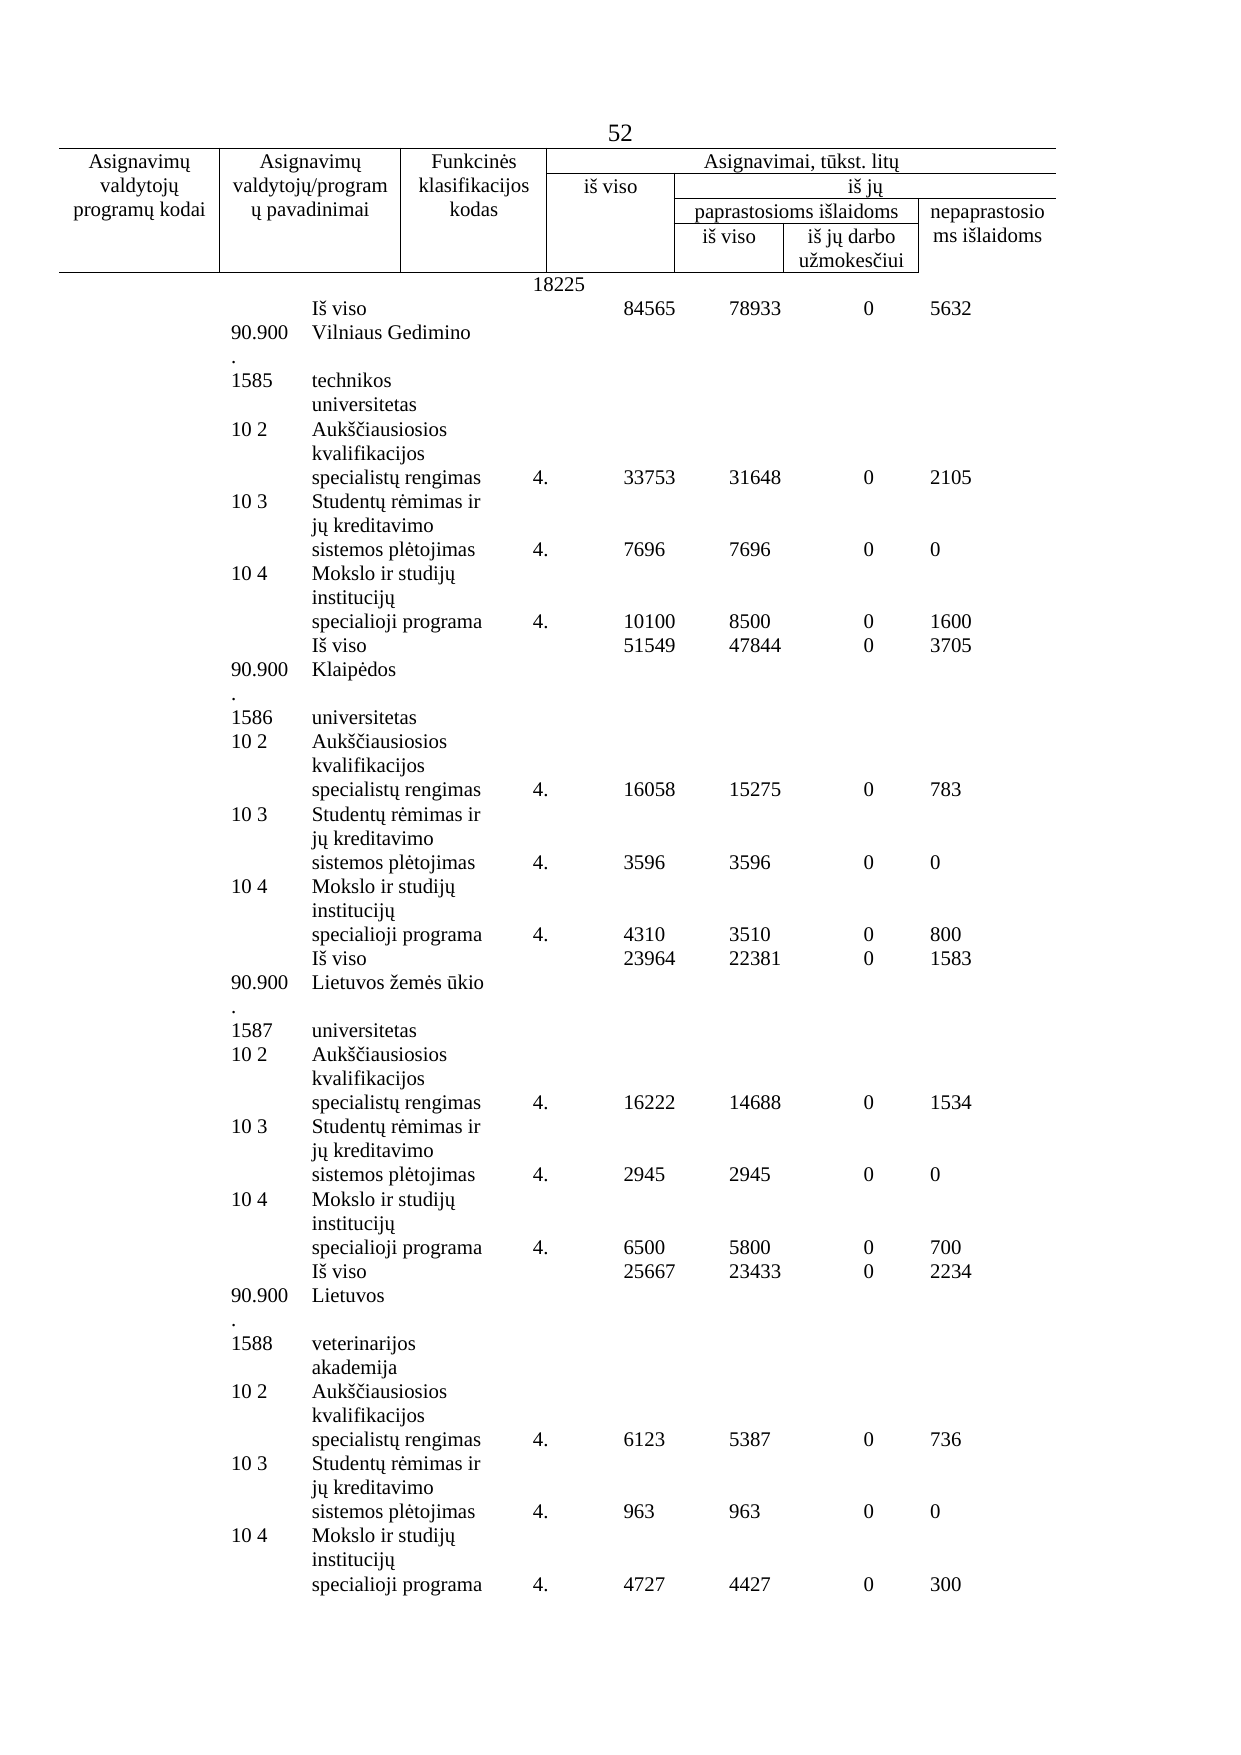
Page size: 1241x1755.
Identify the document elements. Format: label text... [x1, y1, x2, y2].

table_cell [919, 513, 1063, 537]
table_cell 10 3 [220, 1114, 300, 1138]
table_cell [612, 1186, 718, 1211]
table_cell 800 [919, 922, 1063, 946]
table_header Asignavimų valdytojų programų kodai [59, 149, 219, 272]
table_cell kvalifikacijos [300, 1066, 521, 1090]
table_cell [59, 320, 219, 368]
table_cell 51549 [612, 633, 718, 657]
table_cell [59, 1283, 219, 1331]
table_cell 5800 [718, 1235, 852, 1259]
table_cell 84565 [612, 296, 718, 320]
table_cell [612, 826, 718, 849]
table_cell [919, 1548, 1063, 1571]
table_cell Klaipėdos [300, 657, 521, 705]
table_cell 736 [919, 1427, 1063, 1451]
table_cell [718, 1379, 852, 1403]
table_cell [59, 1355, 219, 1379]
table_cell [852, 753, 919, 777]
table_cell [852, 585, 919, 609]
table_cell 33753 [612, 465, 718, 489]
table_cell [718, 1138, 852, 1162]
table_cell [718, 441, 852, 464]
table_cell jų kreditavimo [300, 1475, 521, 1499]
table_cell [59, 922, 219, 946]
table_cell 16222 [612, 1090, 718, 1114]
table_cell [59, 368, 219, 392]
table_cell [521, 1018, 612, 1042]
table_cell jų kreditavimo [300, 1138, 521, 1162]
table_cell [919, 801, 1063, 826]
table_cell 1587 [220, 1018, 300, 1042]
table_cell [919, 1114, 1063, 1138]
table_cell [919, 657, 1063, 705]
table_cell [919, 1018, 1063, 1042]
table_cell Aukščiausiosios [300, 729, 521, 753]
table_cell [59, 633, 219, 657]
table_cell institucijų [300, 1548, 521, 1571]
table_cell [59, 273, 219, 296]
table_cell [521, 1331, 612, 1355]
table_cell universitetas [300, 705, 521, 729]
table_cell [852, 1186, 919, 1211]
table_cell [852, 826, 919, 849]
table_cell [612, 970, 718, 1018]
table_cell jų kreditavimo [300, 826, 521, 849]
table_cell [919, 393, 1063, 416]
table_cell institucijų [300, 585, 521, 609]
table_cell [718, 1042, 852, 1066]
table_cell 47844 [718, 633, 852, 657]
table_cell [612, 657, 718, 705]
table_cell specialioji programa [300, 922, 521, 946]
table_cell [718, 1523, 852, 1547]
table_cell technikos [300, 368, 521, 392]
table_cell [852, 1548, 919, 1571]
table_cell 90.900. [220, 657, 300, 705]
table_cell [919, 1451, 1063, 1475]
table_cell [718, 1451, 852, 1475]
table_cell [612, 320, 718, 368]
table_cell [718, 273, 852, 296]
table_cell iš jų [675, 174, 1056, 198]
table_cell [521, 729, 612, 753]
table_cell [852, 1018, 919, 1042]
table_cell [59, 1066, 219, 1090]
table_cell [718, 1331, 852, 1355]
table_cell jų kreditavimo [300, 513, 521, 537]
table_cell Mokslo ir studijų [300, 874, 521, 898]
table_cell [852, 1066, 919, 1090]
table_cell [220, 753, 300, 777]
table_cell [521, 1548, 612, 1571]
table_cell [220, 513, 300, 537]
table_cell [220, 1138, 300, 1162]
table_cell Studentų rėmimas ir [300, 1114, 521, 1138]
table_cell 10 4 [220, 561, 300, 585]
table_cell [718, 1186, 852, 1211]
table_cell [521, 1186, 612, 1211]
table_cell [852, 1451, 919, 1475]
table_cell [220, 1259, 300, 1283]
table_cell 0 [919, 537, 1063, 561]
table_cell [220, 633, 300, 657]
table_cell [852, 1114, 919, 1138]
table_cell 3510 [718, 922, 852, 946]
table_cell 10 4 [220, 1523, 300, 1547]
table_cell [852, 705, 919, 729]
table_cell 18225 [521, 273, 612, 296]
table_cell [612, 729, 718, 753]
table_cell 25667 [612, 1259, 718, 1283]
table_cell 7696 [718, 537, 852, 561]
table_cell [718, 368, 852, 392]
table_cell sistemos plėtojimas [300, 1499, 521, 1523]
table_cell [919, 320, 1063, 368]
table_cell [220, 537, 300, 561]
table_cell 90.900. [220, 1283, 300, 1331]
table_cell [718, 1403, 852, 1427]
table_cell [59, 513, 219, 537]
table_cell iš viso [675, 224, 783, 272]
table_cell 4. [521, 1571, 612, 1596]
table_cell [852, 1042, 919, 1066]
table_cell [718, 393, 852, 416]
table_cell 0 [852, 778, 919, 801]
table_cell [220, 946, 300, 970]
table_cell [59, 561, 219, 585]
table_cell 14688 [718, 1090, 852, 1114]
table_cell 700 [919, 1235, 1063, 1259]
table_cell [59, 1042, 219, 1066]
table_cell [612, 1018, 718, 1042]
table_cell 4. [521, 778, 612, 801]
table_cell [612, 1548, 718, 1571]
table_cell [852, 1403, 919, 1427]
table_cell [612, 416, 718, 441]
table_cell 2234 [919, 1259, 1063, 1283]
table_cell 0 [919, 1163, 1063, 1186]
table_cell [612, 874, 718, 898]
table_cell [59, 898, 219, 922]
table_cell [612, 1379, 718, 1403]
table_header Funkcinės klasifikacijos kodas [401, 149, 546, 272]
table_cell [521, 874, 612, 898]
table_cell 0 [852, 1090, 919, 1114]
table_cell [718, 561, 852, 585]
table_cell [612, 585, 718, 609]
table_cell [718, 826, 852, 849]
table_cell 2945 [718, 1163, 852, 1186]
table_cell Aukščiausiosios [300, 1042, 521, 1066]
table_cell [612, 1523, 718, 1547]
table_cell 963 [612, 1499, 718, 1523]
table_cell [59, 585, 219, 609]
table_cell [220, 850, 300, 874]
table_cell 0 [852, 922, 919, 946]
table_cell [1056, 223, 1063, 272]
table_cell [718, 489, 852, 513]
table_cell 10 4 [220, 874, 300, 898]
table_cell 4. [521, 609, 612, 633]
table_cell [612, 801, 718, 826]
table_cell [919, 1066, 1063, 1090]
table_cell [59, 801, 219, 826]
table_cell [59, 1114, 219, 1138]
table_cell [521, 585, 612, 609]
table_cell 10 2 [220, 729, 300, 753]
table_cell [59, 753, 219, 777]
table_header Asignavimų valdytojų/programų pavadinimai [220, 149, 400, 272]
table_cell [220, 1499, 300, 1523]
table_cell [59, 609, 219, 633]
table_cell sistemos plėtojimas [300, 1163, 521, 1186]
table_cell 0 [852, 465, 919, 489]
table_cell 0 [919, 850, 1063, 874]
table_cell [59, 850, 219, 874]
table_cell [852, 513, 919, 537]
table_cell [612, 1114, 718, 1138]
table_cell [521, 296, 612, 320]
table_cell [852, 561, 919, 585]
table_cell [220, 778, 300, 801]
table_cell iš jų darbo užmokesčiui [784, 224, 918, 272]
table_cell [919, 1403, 1063, 1427]
table_cell 4. [521, 1163, 612, 1186]
table_cell 4. [521, 465, 612, 489]
table_cell [220, 393, 300, 416]
table_cell [521, 1523, 612, 1547]
table_cell [718, 1066, 852, 1090]
table_cell 0 [852, 537, 919, 561]
table_cell [612, 1451, 718, 1475]
table_cell 4. [521, 1090, 612, 1114]
table_cell [521, 1114, 612, 1138]
table_cell 78933 [718, 296, 852, 320]
table_cell [852, 1331, 919, 1355]
table_cell [59, 537, 219, 561]
table_cell [59, 1138, 219, 1162]
table_cell [59, 1259, 219, 1283]
table_cell [612, 1403, 718, 1427]
table_cell [59, 826, 219, 849]
table_cell [521, 368, 612, 392]
table_cell Vilniaus Gedimino [300, 320, 521, 368]
table_cell [718, 585, 852, 609]
table_cell [718, 705, 852, 729]
table_cell [220, 1211, 300, 1234]
table_cell [852, 393, 919, 416]
table_cell [59, 1427, 219, 1451]
table_cell specialioji programa [300, 1571, 521, 1596]
table_cell [220, 273, 300, 296]
table_cell Studentų rėmimas ir [300, 1451, 521, 1475]
table_cell [612, 513, 718, 537]
table_cell 1586 [220, 705, 300, 729]
table_cell [220, 1090, 300, 1114]
table_cell [521, 1379, 612, 1403]
table_cell [612, 898, 718, 922]
table_cell Studentų rėmimas ir [300, 489, 521, 513]
table_cell [521, 1451, 612, 1475]
table_cell [919, 729, 1063, 753]
table_cell 4. [521, 1427, 612, 1451]
table_cell [852, 801, 919, 826]
table_cell [59, 657, 219, 705]
table_cell [220, 609, 300, 633]
table_cell 963 [718, 1499, 852, 1523]
table_cell [1056, 198, 1063, 223]
table_cell 10 2 [220, 1042, 300, 1066]
table_cell [59, 489, 219, 513]
table_cell iš viso [547, 174, 674, 272]
table_cell [718, 416, 852, 441]
table_cell 4. [521, 1499, 612, 1523]
table_cell [612, 1475, 718, 1499]
table_cell [852, 1475, 919, 1499]
table_cell 2105 [919, 465, 1063, 489]
table_cell [612, 1211, 718, 1234]
table_cell [521, 657, 612, 705]
table_cell [521, 1403, 612, 1427]
table_cell [220, 296, 300, 320]
table_cell 4310 [612, 922, 718, 946]
table_cell [612, 705, 718, 729]
table_cell 0 [852, 1427, 919, 1451]
table_cell [59, 1403, 219, 1427]
table_cell 10100 [612, 609, 718, 633]
table_cell [919, 705, 1063, 729]
table_cell 783 [919, 778, 1063, 801]
table_cell [919, 1211, 1063, 1234]
table_cell [612, 1331, 718, 1355]
table_cell [59, 1090, 219, 1114]
table_cell [919, 970, 1063, 1018]
table_cell [220, 898, 300, 922]
table_cell [59, 1186, 219, 1211]
table_cell [919, 898, 1063, 922]
table_cell [521, 561, 612, 585]
table_cell [919, 1355, 1063, 1379]
table_cell 5387 [718, 1427, 852, 1451]
table_cell Mokslo ir studijų [300, 561, 521, 585]
table_cell 10 4 [220, 1186, 300, 1211]
table_cell 8500 [718, 609, 852, 633]
table_cell [612, 273, 718, 296]
table_cell [521, 946, 612, 970]
table_cell [220, 1427, 300, 1451]
table_cell [919, 585, 1063, 609]
table_cell [521, 1259, 612, 1283]
table_cell [220, 441, 300, 464]
table_cell [521, 393, 612, 416]
table_cell [852, 874, 919, 898]
table_cell Iš viso [300, 296, 521, 320]
table_cell [220, 826, 300, 849]
table_cell [919, 1042, 1063, 1066]
table_cell [220, 585, 300, 609]
table_cell [718, 1283, 852, 1331]
table_cell [220, 465, 300, 489]
table_cell Studentų rėmimas ir [300, 801, 521, 826]
table_cell Iš viso [300, 1259, 521, 1283]
table_cell 0 [852, 946, 919, 970]
table_cell [919, 1331, 1063, 1355]
table_cell [521, 489, 612, 513]
table_cell 4427 [718, 1571, 852, 1596]
table_cell [220, 1163, 300, 1186]
table_cell [919, 1283, 1063, 1331]
table_cell [220, 1475, 300, 1499]
table_cell [919, 441, 1063, 464]
table_cell [852, 441, 919, 464]
table_cell [59, 296, 219, 320]
table_cell [59, 1379, 219, 1403]
table_cell Iš viso [300, 633, 521, 657]
table_cell [521, 1283, 612, 1331]
table_cell 90.900. [220, 970, 300, 1018]
table_cell [521, 753, 612, 777]
table_cell kvalifikacijos [300, 1403, 521, 1427]
table_cell nepaprastosioms išlaidoms [919, 199, 1056, 272]
table_cell universitetas [300, 1018, 521, 1042]
table_cell [59, 874, 219, 898]
table_cell 3596 [718, 850, 852, 874]
table_cell [718, 1355, 852, 1379]
table_cell [919, 1379, 1063, 1403]
table_cell sistemos plėtojimas [300, 537, 521, 561]
table_cell Mokslo ir studijų [300, 1186, 521, 1211]
table_cell [59, 970, 219, 1018]
table_cell institucijų [300, 898, 521, 922]
table_cell 10 3 [220, 489, 300, 513]
table_cell 10 2 [220, 416, 300, 441]
table_cell [59, 1331, 219, 1355]
table_cell [718, 1475, 852, 1499]
table_cell [718, 1114, 852, 1138]
table_cell [59, 416, 219, 441]
table_cell 0 [852, 1499, 919, 1523]
table_cell 1585 [220, 368, 300, 392]
table_cell 10 3 [220, 1451, 300, 1475]
table_cell [59, 705, 219, 729]
table_cell 0 [852, 1259, 919, 1283]
table_cell [852, 729, 919, 753]
table_cell kvalifikacijos [300, 441, 521, 464]
table_cell Aukščiausiosios [300, 1379, 521, 1403]
table_cell 22381 [718, 946, 852, 970]
table_cell [919, 1138, 1063, 1162]
table_cell [521, 1138, 612, 1162]
table_cell [59, 1211, 219, 1234]
table_cell [521, 1066, 612, 1090]
table_cell [220, 1066, 300, 1090]
table_cell [612, 753, 718, 777]
table_cell [718, 874, 852, 898]
table_cell 0 [852, 1571, 919, 1596]
table_cell [612, 368, 718, 392]
table_cell 4. [521, 922, 612, 946]
table_cell [718, 753, 852, 777]
table_cell [220, 922, 300, 946]
table_cell [521, 801, 612, 826]
table_cell [521, 416, 612, 441]
table_cell [521, 826, 612, 849]
table_cell [59, 465, 219, 489]
table_cell [59, 946, 219, 970]
table_cell 3596 [612, 850, 718, 874]
table_cell [718, 1211, 852, 1234]
table_cell [612, 1355, 718, 1379]
table_cell [521, 1355, 612, 1379]
table_cell [718, 320, 852, 368]
table_cell [852, 970, 919, 1018]
table_cell [612, 1042, 718, 1066]
table_cell 0 [852, 1235, 919, 1259]
table_cell [852, 1523, 919, 1547]
table_cell [220, 1235, 300, 1259]
table_cell [59, 1018, 219, 1042]
table_cell [612, 393, 718, 416]
table_cell [718, 970, 852, 1018]
table_cell [718, 801, 852, 826]
table_cell veterinarijos [300, 1331, 521, 1355]
table_cell 0 [852, 609, 919, 633]
table_cell [521, 970, 612, 1018]
table_cell [220, 1355, 300, 1379]
table_cell [612, 561, 718, 585]
table_cell [612, 441, 718, 464]
table_cell [612, 1138, 718, 1162]
table_header Asignavimai, tūkst. litų [547, 149, 1056, 173]
table_cell [1056, 173, 1063, 198]
table_cell 300 [919, 1571, 1063, 1596]
table_cell Aukščiausiosios [300, 416, 521, 441]
table_cell [852, 1283, 919, 1331]
table_cell [852, 1211, 919, 1234]
table_cell kvalifikacijos [300, 753, 521, 777]
table_cell specialistų rengimas [300, 1427, 521, 1451]
table_cell 23433 [718, 1259, 852, 1283]
table_cell [59, 1571, 219, 1596]
table_cell [521, 1042, 612, 1066]
table_cell [919, 826, 1063, 849]
table_cell 6123 [612, 1427, 718, 1451]
table_cell 10 3 [220, 801, 300, 826]
table_cell 10 2 [220, 1379, 300, 1403]
table_cell 16058 [612, 778, 718, 801]
table_cell [59, 1475, 219, 1499]
table_cell 0 [852, 850, 919, 874]
table_cell [919, 1523, 1063, 1547]
table_cell [521, 1475, 612, 1499]
table_cell 90.900. [220, 320, 300, 368]
table_cell 1534 [919, 1090, 1063, 1114]
table_cell [220, 1403, 300, 1427]
table_cell specialioji programa [300, 1235, 521, 1259]
table_cell [919, 416, 1063, 441]
table_cell 4. [521, 850, 612, 874]
table_cell [59, 778, 219, 801]
table_cell specialistų rengimas [300, 1090, 521, 1114]
table_cell [59, 1548, 219, 1571]
table_cell [612, 489, 718, 513]
table_cell [612, 1066, 718, 1090]
table_cell Lietuvos [300, 1283, 521, 1331]
table_cell [59, 1523, 219, 1547]
table_cell 2945 [612, 1163, 718, 1186]
table_cell specialistų rengimas [300, 778, 521, 801]
table_cell [852, 416, 919, 441]
table_cell [919, 368, 1063, 392]
table_cell 5632 [919, 296, 1063, 320]
table_cell 0 [852, 296, 919, 320]
table_cell [718, 513, 852, 537]
table_cell [852, 1138, 919, 1162]
table_cell [852, 1379, 919, 1403]
table_cell 0 [852, 633, 919, 657]
table_cell [919, 272, 1063, 296]
table_cell 0 [852, 1163, 919, 1186]
table_cell [919, 561, 1063, 585]
table_header [1056, 148, 1063, 173]
table_cell [852, 368, 919, 392]
table_cell [852, 320, 919, 368]
table_cell [919, 1475, 1063, 1499]
table_cell [718, 1018, 852, 1042]
table_cell [521, 1211, 612, 1234]
table_cell Lietuvos žemės ūkio [300, 970, 521, 1018]
table_cell [919, 1186, 1063, 1211]
table_cell [300, 273, 521, 296]
table_cell [59, 1163, 219, 1186]
table_cell Mokslo ir studijų [300, 1523, 521, 1547]
table_cell [521, 898, 612, 922]
table_cell [718, 898, 852, 922]
table_cell specialioji programa [300, 609, 521, 633]
table_cell 6500 [612, 1235, 718, 1259]
table_cell [521, 441, 612, 464]
table_cell institucijų [300, 1211, 521, 1234]
table_cell 7696 [612, 537, 718, 561]
table_cell specialistų rengimas [300, 465, 521, 489]
table_cell akademija [300, 1355, 521, 1379]
table_cell [521, 513, 612, 537]
table_cell [852, 489, 919, 513]
table_cell [59, 1451, 219, 1475]
table_cell paprastosioms išlaidoms [675, 199, 918, 223]
table_cell [59, 729, 219, 753]
table_cell 3705 [919, 633, 1063, 657]
table_cell [718, 657, 852, 705]
table_cell 4. [521, 1235, 612, 1259]
table_cell [59, 393, 219, 416]
table_cell 4727 [612, 1571, 718, 1596]
table_cell 1600 [919, 609, 1063, 633]
table_cell [718, 1548, 852, 1571]
table_cell [220, 1571, 300, 1596]
table_cell 1588 [220, 1331, 300, 1355]
table_cell [59, 1499, 219, 1523]
table_cell 31648 [718, 465, 852, 489]
table_cell [521, 633, 612, 657]
table_cell [521, 320, 612, 368]
table_cell [220, 1548, 300, 1571]
table_cell [521, 705, 612, 729]
table_cell universitetas [300, 393, 521, 416]
table_cell [612, 1283, 718, 1331]
table_cell [59, 1235, 219, 1259]
table_cell 15275 [718, 778, 852, 801]
table_cell [852, 1355, 919, 1379]
table_cell 23964 [612, 946, 718, 970]
table_cell 4. [521, 537, 612, 561]
table_cell [852, 898, 919, 922]
table_cell [852, 657, 919, 705]
table_cell [919, 489, 1063, 513]
table_cell 0 [919, 1499, 1063, 1523]
table_cell [59, 441, 219, 464]
table_cell Iš viso [300, 946, 521, 970]
table_cell [718, 729, 852, 753]
table_cell [919, 874, 1063, 898]
table_cell 1583 [919, 946, 1063, 970]
table_cell [852, 273, 919, 296]
table_cell sistemos plėtojimas [300, 850, 521, 874]
table_cell [919, 753, 1063, 777]
